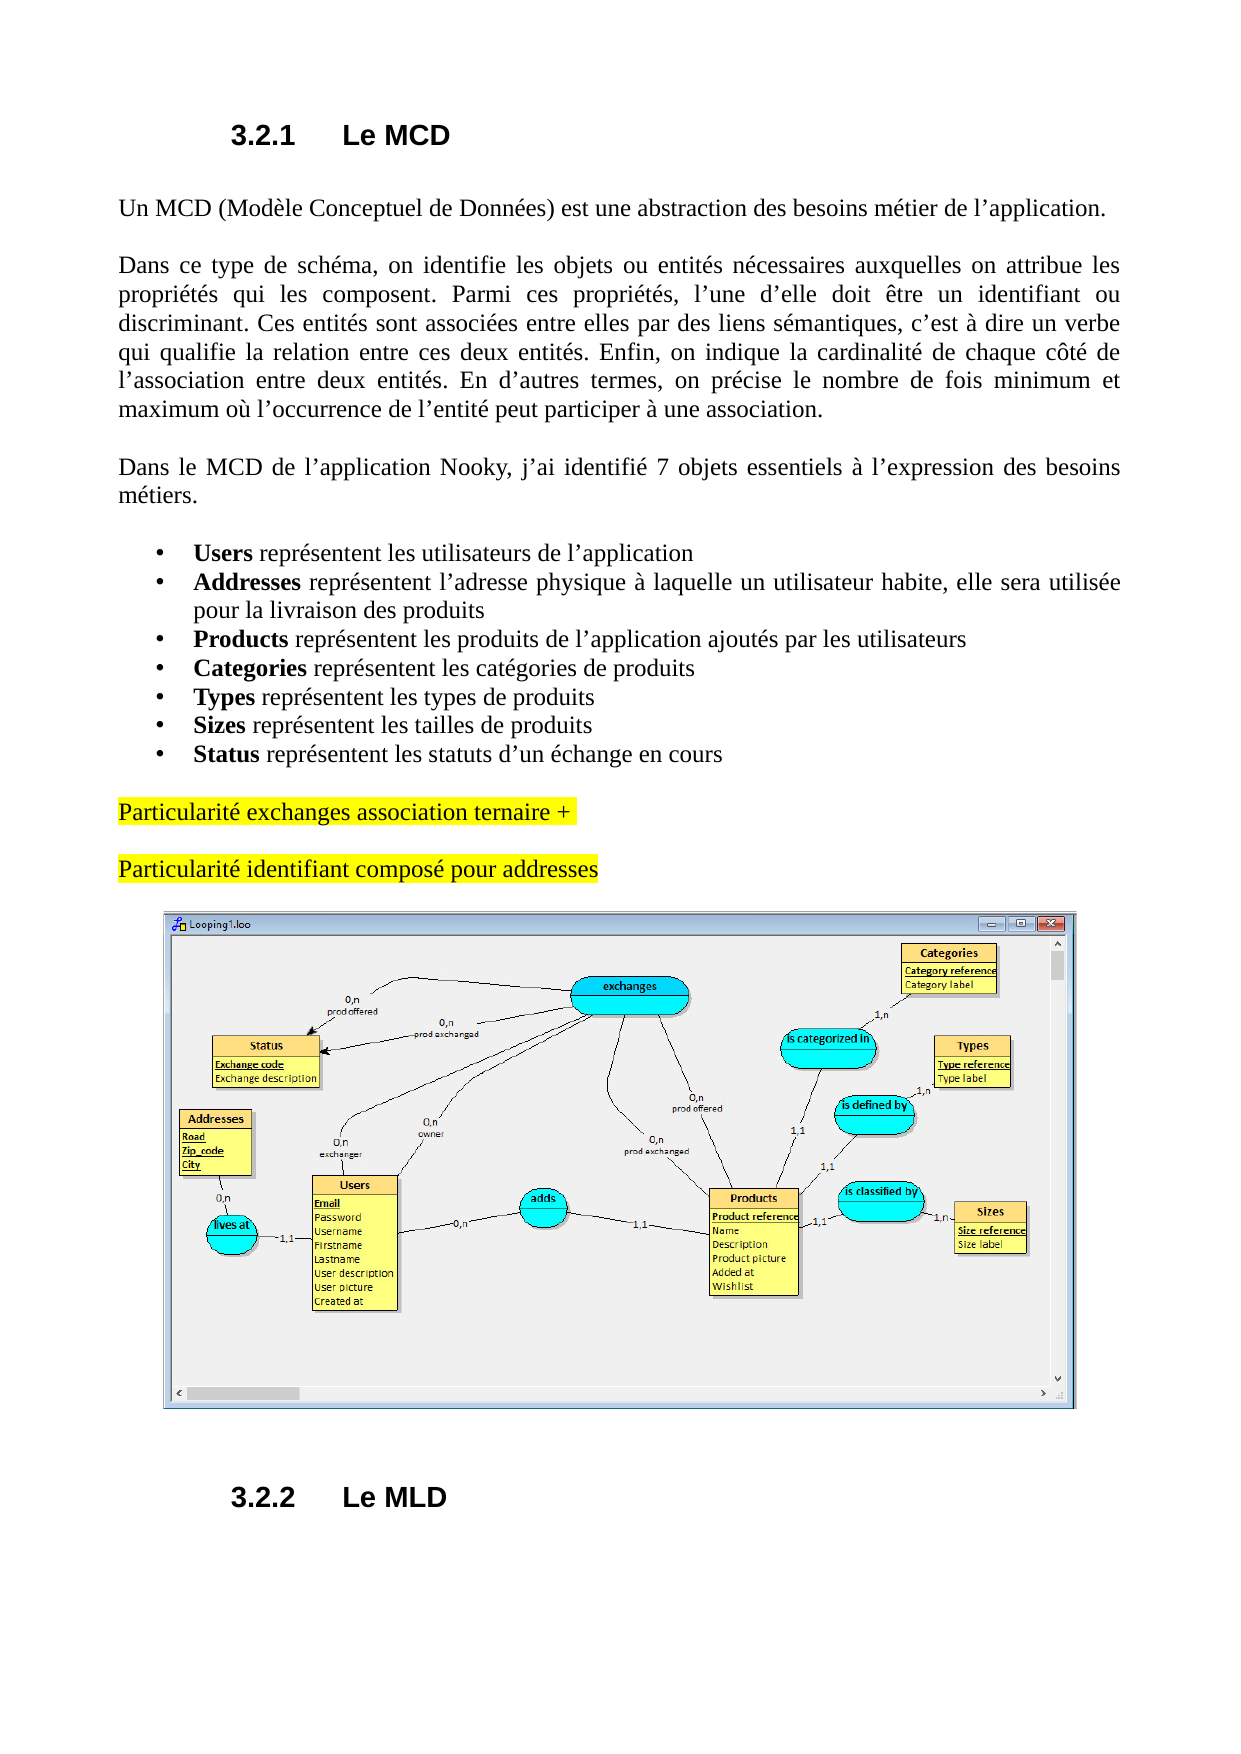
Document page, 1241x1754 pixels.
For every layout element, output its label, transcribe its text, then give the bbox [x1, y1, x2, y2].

text Dans le MCD de l’application Nooky, j’ai identifié 7 objets essentiels à l’expression des besoins métiers. [118, 452, 1122, 509]
list Users représentent les utilisateurs de l’application [156, 538, 1122, 567]
list Addresses représentent l’adresse physique à laquelle un utilisateur habite, elle sera utilisée pour la livraison des produits [156, 567, 1122, 624]
subtitle Le MLD [231, 1480, 1122, 1514]
text Particularité identifiant composé pour addresses [118, 854, 1122, 883]
text Un MCD (Modèle Conceptuel de Données) est une abstraction des besoins métier de l’application. [118, 193, 1122, 222]
list Status représentent les statuts d’un échange en cours [156, 739, 1122, 768]
text Particularité exchanges association ternaire + [118, 797, 1122, 825]
list Categories représentent les catégories de produits [156, 653, 1122, 682]
text Dans ce type de schéma, on identifie les objets ou entités nécessaires auxquelles on attribue les propriétés qui les composent. Parmi ces propriétés, l’une d’elle doit être un identifiant ou discriminant. Ces entités sont associées entre elles par des liens sémantiques, c’est à dire un verbe qui qualifie la relation entre ces deux entités. Enfin, on indique la cardinalité de chaque côté de l’association entre deux entités. En d’autres termes, on précise le nombre de fois minimum et maximum où l’occurrence de l’entité peut participer à une association. [118, 250, 1122, 423]
picture [163, 911, 1077, 1409]
list Products représentent les produits de l’application ajoutés par les utilisateurs [156, 624, 1122, 653]
list Types représentent les types de produits [156, 682, 1122, 710]
subtitle Le MCD [231, 118, 1122, 152]
list Sizes représentent les tailles de produits [156, 710, 1122, 739]
